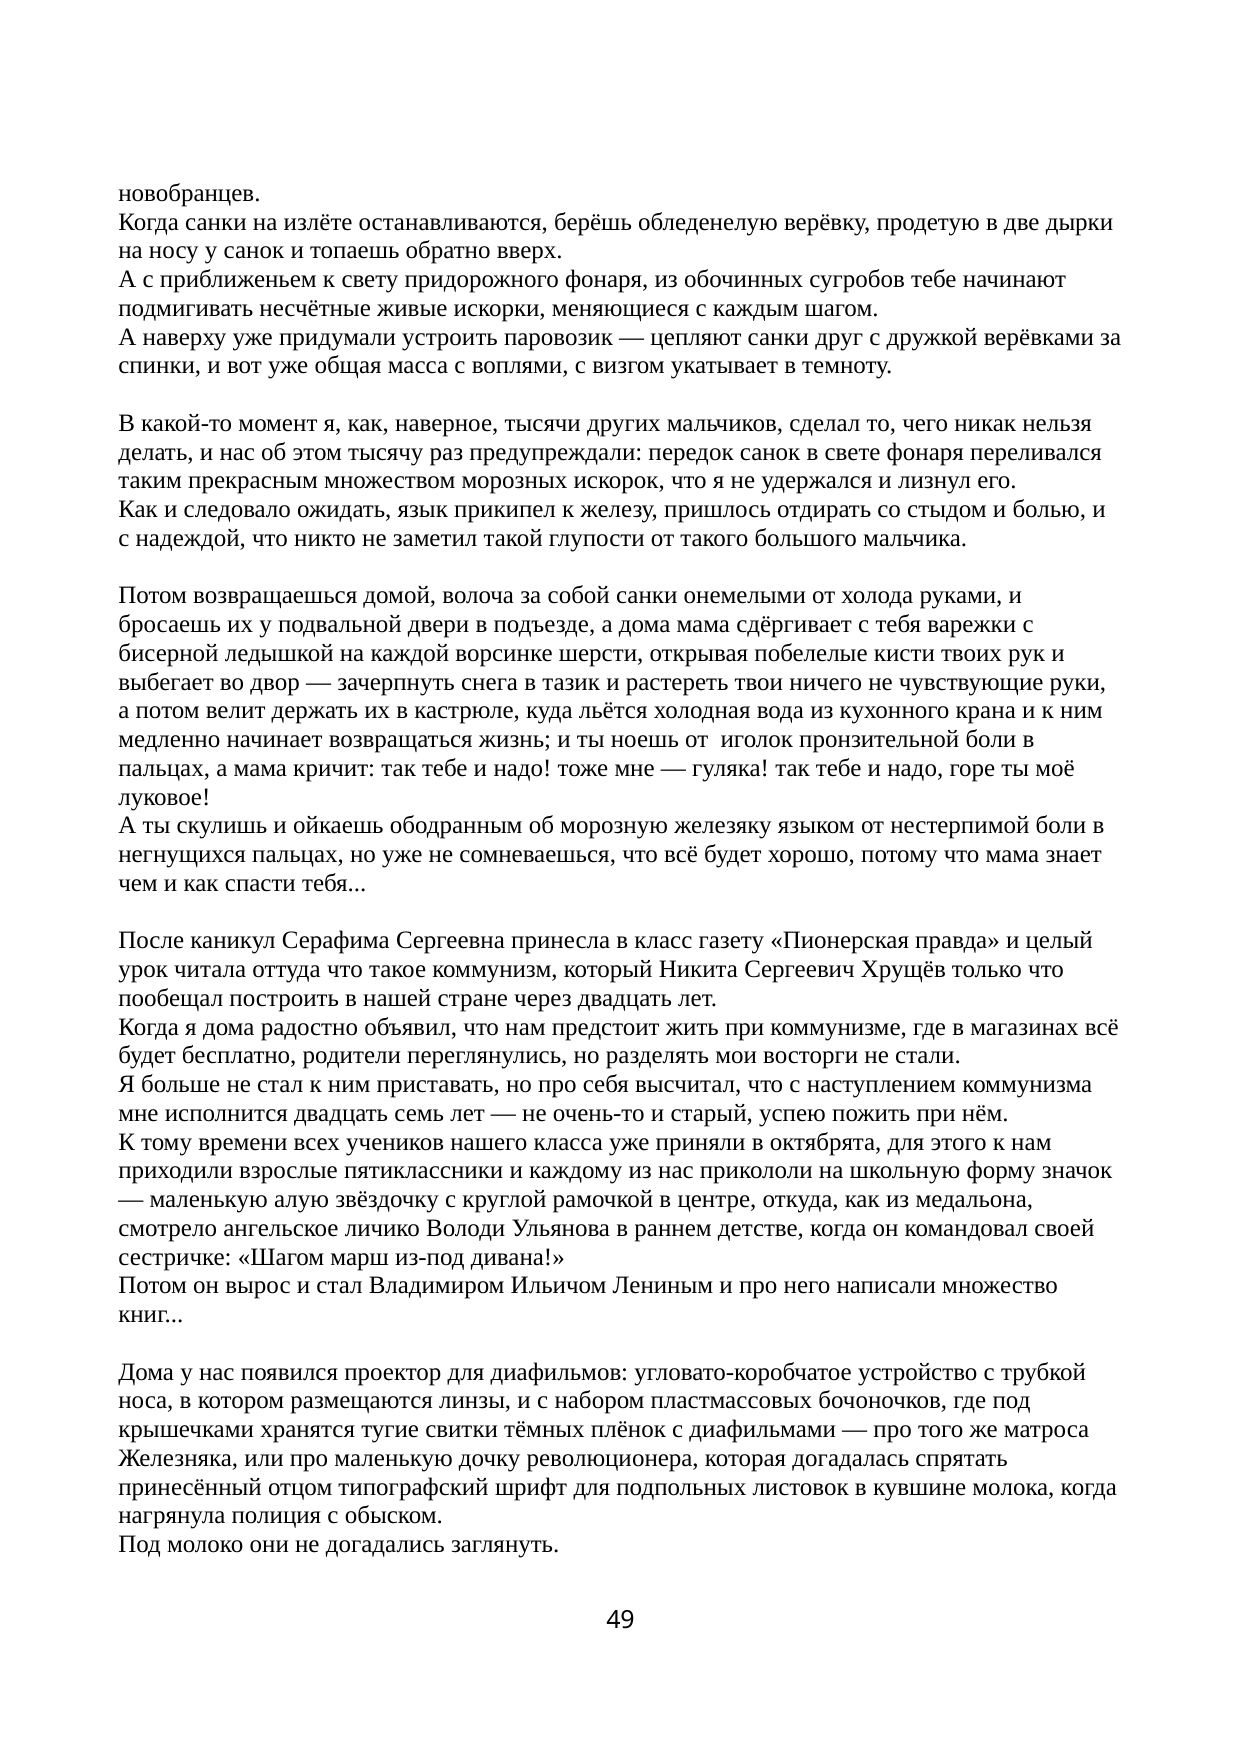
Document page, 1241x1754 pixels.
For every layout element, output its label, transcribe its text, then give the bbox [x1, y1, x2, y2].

text Под молоко они не догадались заглянуть. [118, 1529, 1122, 1558]
text А ты скулишь и ойкаешь ободранным об морозную железяку языком от нестерпимой боли в негнущихся пальцах, но уже не сомневаешься, что всё будет хорошо, потому что мама знает чем и как спасти тебя... [118, 811, 1122, 897]
text Я больше не стал к ним приставать, но про себя высчитал, что с наступлением коммунизма мне исполнится двадцать семь лет — не очень-то и старый, успею пожить при нём. [118, 1069, 1122, 1127]
text А наверху уже придумали устроить паровозик — цепляют санки друг с дружкой верёвками за спинки, и вот уже общая масса с воплями, с визгом укатывает в темноту. [118, 322, 1122, 379]
text А с приближеньем к свету придорожного фонаря, из обочинных сугробов тебе начинают подмигивать несчётные живые искорки, меняющиеся с каждым шагом. [118, 264, 1122, 322]
text новобранцев. [118, 178, 1122, 207]
text Потом он вырос и стал Владимиром Ильичом Лениным и про него написали множество книг... [118, 1271, 1122, 1328]
text Дома у нас появился проектор для диафильмов: угловато-коробчатое устройство с трубкой носа, в котором размещаются линзы, и с набором пластмассовых бочоночков, где под крышечками хранятся тугие свитки тёмных плёнок с диафильмами — про того же матроса Железняка, или про маленькую дочку революционера, которая догадалась спрятать принесённый отцом типографский шрифт для подпольных листовок в кувшине молока, когда нагрянула полиция с обыском. [118, 1357, 1122, 1529]
text Когда санки на излёте останавливаются, берёшь обледенелую верёвку, продетую в две дырки на носу у санок и топаешь обратно вверх. [118, 207, 1122, 264]
text К тому времени всех учеников нашего класса уже приняли в октябрята, для этого к нам приходили взрослые пятиклассники и каждому из нас прикололи на школьную форму значок — маленькую алую звёздочку с круглой рамочкой в центре, откуда, как из медальона, смотрело ангельское личико Володи Ульянова в раннем детстве, когда он командовал своей сестричке: «Шагом марш из-под дивана!» [118, 1127, 1122, 1271]
text После каникул Серафима Сергеевна принесла в класс газету «Пионерская правда» и целый урок читала оттуда что такое коммунизм, который Никита Сергеевич Хрущёв только что пообещал построить в нашей стране через двадцать лет. [118, 926, 1122, 1012]
text Когда я дома радостно объявил, что нам предстоит жить при коммунизме, где в магазинах всё будет бесплатно, родители переглянулись, но разделять мои восторги не стали. [118, 1012, 1122, 1069]
text Как и следовало ожидать, язык прикипел к железу, пришлось отдирать со стыдом и болью, и с надеждой, что никто не заметил такой глупости от такого большого мальчика. [118, 494, 1122, 552]
text Потом возвращаешься домой, волоча за собой санки онемелыми от холода руками, и бросаешь их у подвальной двери в подъезде, а дома мама сдёргивает с тебя варежки с бисерной ледышкой на каждой ворсинке шерсти, открывая побелелые кисти твоих рук и выбегает во двор — зачерпнуть снега в тазик и растереть твои ничего не чувствующие руки, а потом велит держать их в кастрюле, куда льётся холодная вода из кухонного крана и к ним медленно начинает возвращаться жизнь; и ты ноешь от иголок пронзительной боли в пальцах, а мама кричит: так тебе и надо! тоже мне — гуляка! так тебе и надо, горе ты моё луковое! [118, 581, 1122, 811]
text В какой-то момент я, как, наверное, тысячи других мальчиков, сделал то, чего никак нельзя делать, и нас об этом тысячу раз предупреждали: передок санок в свете фонаря переливался таким прекрасным множеством морозных искорок, что я не удержался и лизнул его. [118, 408, 1122, 494]
